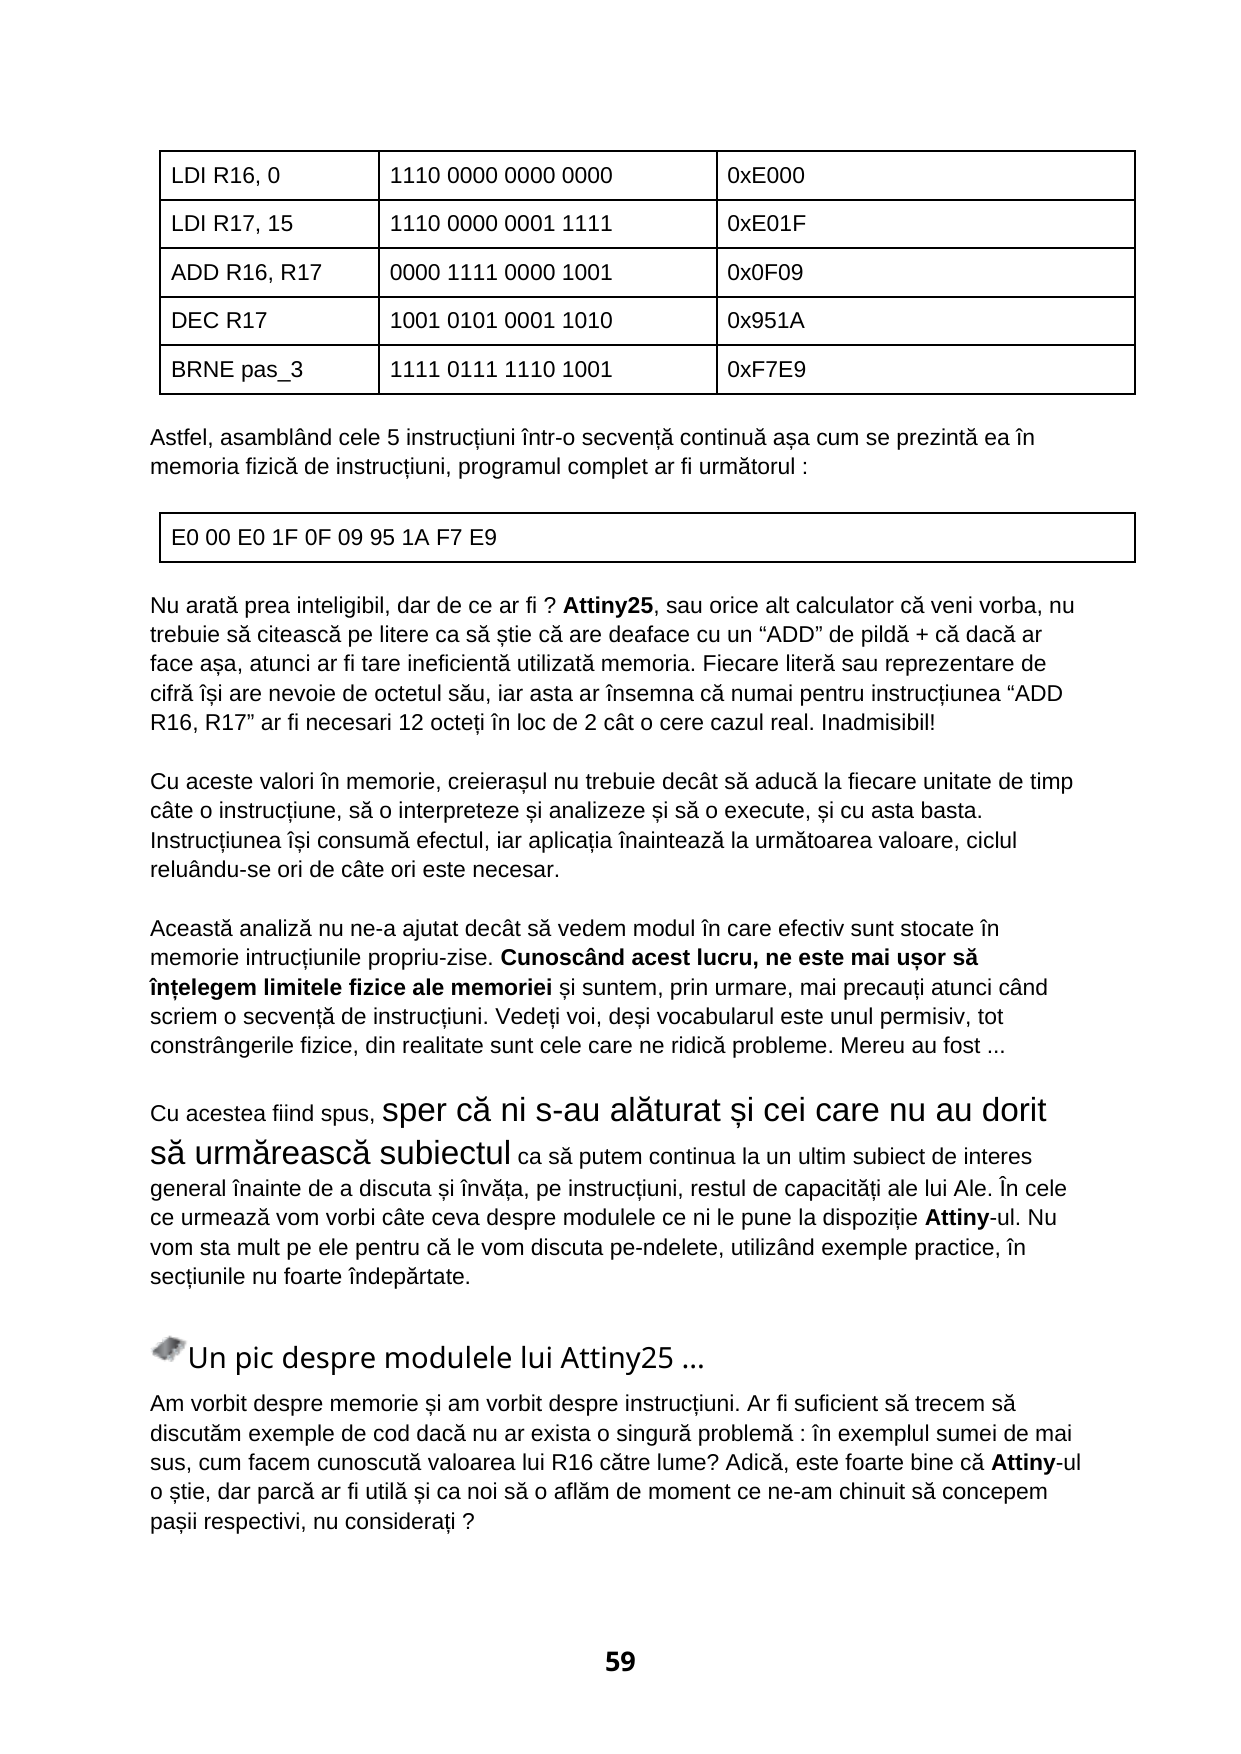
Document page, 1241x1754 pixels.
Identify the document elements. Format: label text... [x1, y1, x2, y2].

table_cell 1110 0000 0000 0000 [380, 152, 716, 198]
table_cell 0x0F09 [718, 249, 1134, 296]
table_cell 0xE01F [718, 201, 1134, 247]
text Cu acestea fiind spus, sper că ni s-au alăturat și cei care nu au dorit să urmărească subiectul ca să putem continua la un ultim subiect de interes general înainte de a discuta și învăța, pe instrucțiuni, restul de capacități ale lui Ale. În cele ce urmează vom vorbi câte ceva despre modulele ce ni le pune la dispoziție Attiny-ul. Nu vom sta mult pe ele pentru că le vom discuta pe-ndelete, utilizând exemple practice, în secțiunile nu foarte îndepărtate. [150, 1092, 1091, 1289]
table_cell 0xE000 [718, 152, 1134, 198]
text Nu arată prea inteligibil, dar de ce ar fi ? Attiny25, sau orice alt calculator că veni vorba, nu trebuie să citească pe litere ca să știe că are deaface cu un “ADD” de pildă + că dacă ar face așa, atunci ar fi tare ineficientă utilizată memoria. Fiecare literă sau reprezentare de cifră își are nevoie de octetul său, iar asta ar însemna că numai pentru instrucțiunea “ADD R16, R17” ar fi necesari 12 octeți în loc de 2 cât o cere cazul real. Inadmisibil! [150, 592, 1091, 735]
text Cu aceste valori în memorie, creierașul nu trebuie decât să aducă la fiecare unitate de timp câte o instrucțiune, să o interpreteze și analizeze și să o execute, și cu asta basta. Instrucțiunea își consumă efectul, iar aplicația înaintează la următoarea valoare, ciclul reluându-se ori de câte ori este necesar. [150, 768, 1091, 882]
table_cell 1001 0101 0001 1010 [380, 298, 716, 344]
table_cell LDI R16, 0 [161, 152, 378, 198]
subtitle Un pic despre modulele lui Attiny25 ... [150, 1331, 1091, 1377]
table_cell LDI R17, 15 [161, 201, 378, 247]
table_header E0 00 E0 1F 0F 09 95 1A F7 E9 [161, 514, 1134, 561]
table_cell 0xF7E9 [718, 346, 1134, 393]
table_cell 0x951A [718, 298, 1134, 344]
table_cell 0000 1111 0000 1001 [380, 249, 716, 296]
text Am vorbit despre memorie și am vorbit despre instrucțiuni. Ar fi suficient să trecem să discutăm exemple de cod dacă nu ar exista o singură problemă : în exemplul sumei de mai sus, cum facem cunoscută valoarea lui R16 către lume? Adică, este foarte bine că Attiny-ul o știe, dar parcă ar fi utilă și ca noi să o aflăm de moment ce ne-am chinuit să concepem pașii respectivi, nu considerați ? [150, 1391, 1091, 1534]
text Astfel, asamblând cele 5 instrucțiuni într-o secvență continuă așa cum se prezintă ea în memoria fizică de instrucțiuni, programul complet ar fi următorul : [150, 424, 1091, 479]
table_cell 1110 0000 0001 1111 [380, 201, 716, 247]
text Această analiză nu ne-a ajutat decât să vedem modul în care efectiv sunt stocate în memorie intrucțiunile propriu-zise. Cunoscând acest lucru, ne este mai ușor să înțelegem limitele fizice ale memoriei și suntem, prin urmare, mai precauți atunci când scriem o secvență de instrucțiuni. Vedeți voi, deși vocabularul este unul permisiv, tot constrângerile fizice, din realitate sunt cele care ne ridică probleme. Mereu au fost ... [150, 915, 1091, 1058]
table_cell ADD R16, R17 [161, 249, 378, 296]
table_cell BRNE pas_3 [161, 346, 378, 393]
table_cell 1111 0111 1110 1001 [380, 346, 716, 393]
picture [150, 1330, 188, 1368]
table_cell DEC R17 [161, 298, 378, 344]
